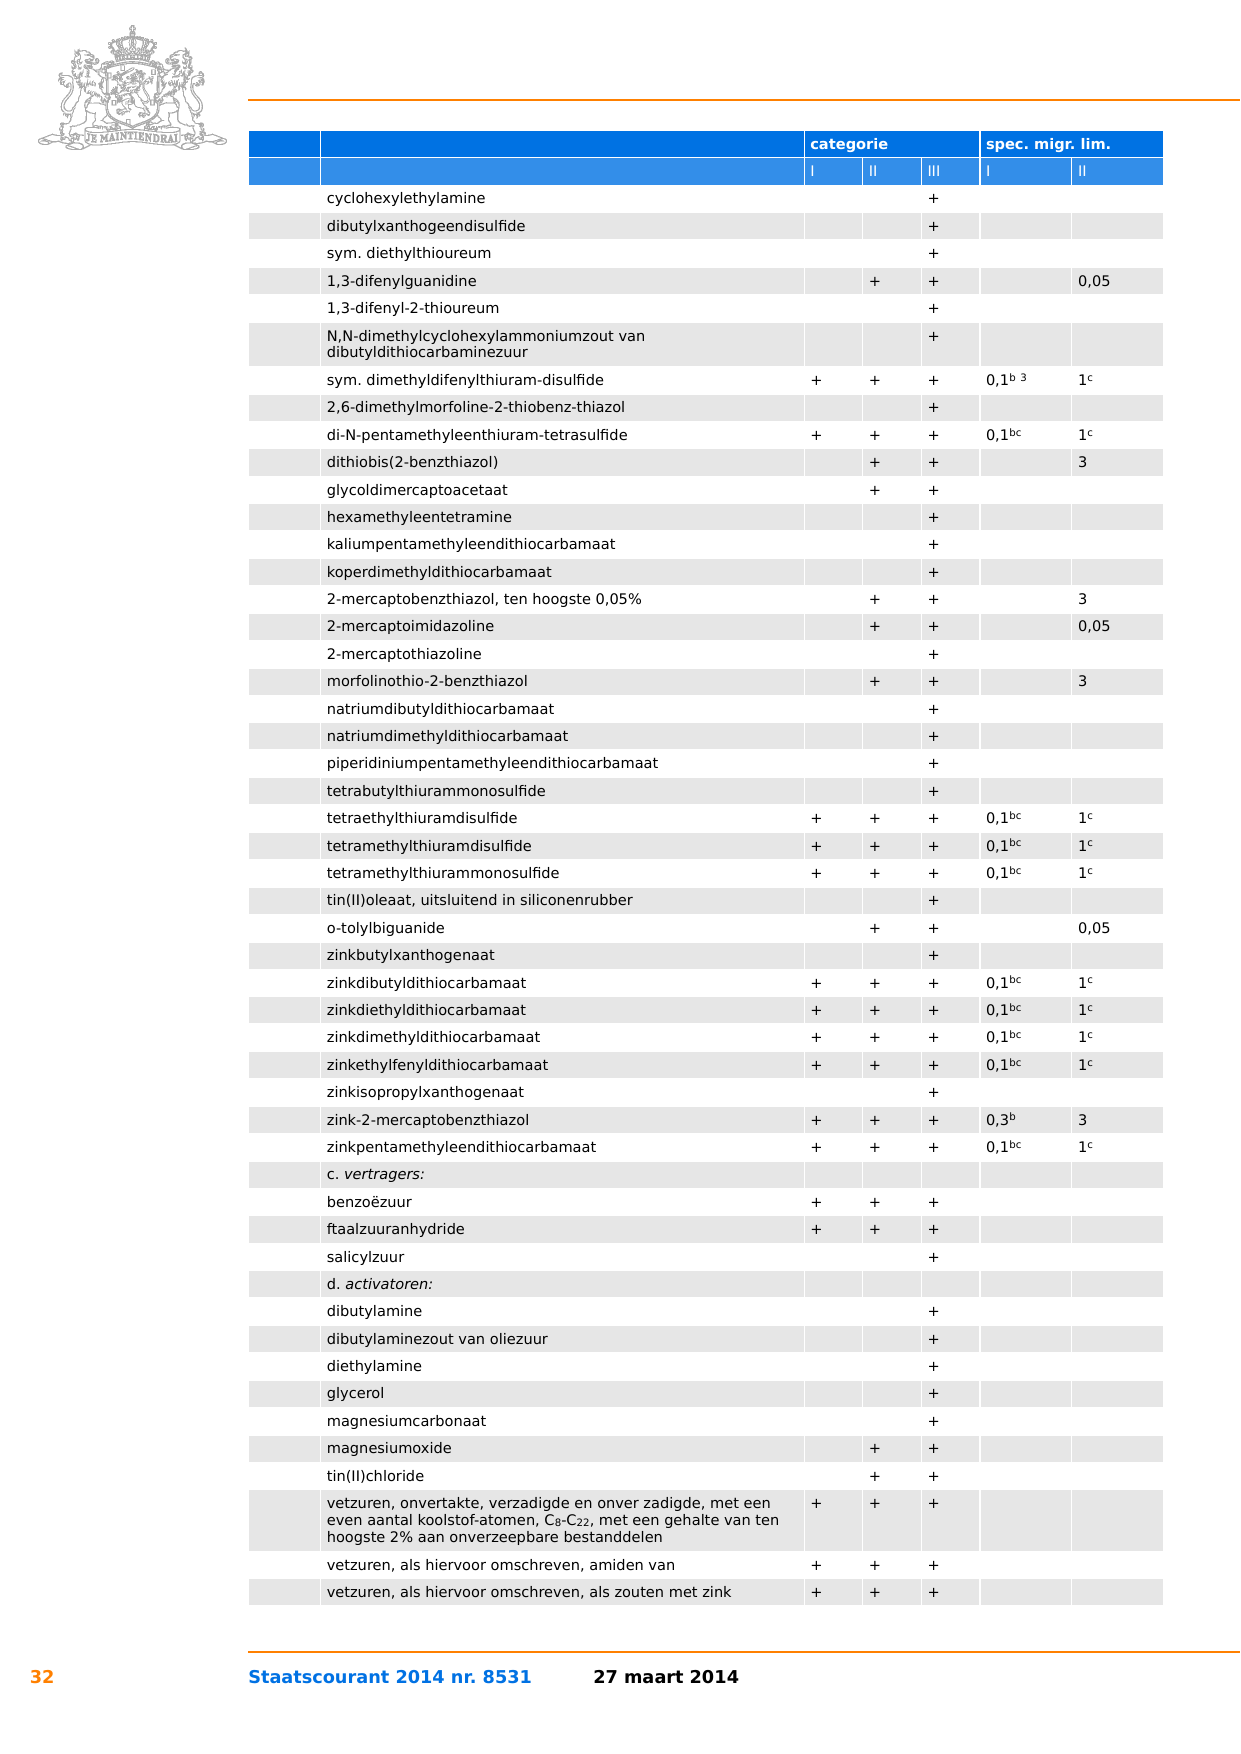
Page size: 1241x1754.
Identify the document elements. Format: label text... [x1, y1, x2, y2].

table_cell 1,3-difenyl-2-thioureum [321, 295, 804, 322]
table_cell [249, 805, 320, 832]
table_cell [805, 531, 862, 558]
table_cell [805, 778, 862, 804]
table_cell [805, 323, 862, 366]
table_cell + [863, 1463, 921, 1489]
table_cell [981, 449, 1071, 476]
table_cell dibutylaminezout van oliezuur [321, 1326, 804, 1352]
table_cell benzoëzuur [321, 1189, 804, 1215]
table_cell [249, 213, 320, 239]
table_cell I [805, 158, 862, 185]
table_cell [863, 186, 921, 212]
table_cell zinkdibutyldithiocarbamaat [321, 970, 804, 996]
table_cell [1072, 1381, 1163, 1407]
table_cell 2-mercaptoimidazoline [321, 614, 804, 640]
table_cell + [863, 833, 921, 859]
table_cell + [922, 641, 979, 667]
table_cell [863, 241, 921, 267]
table_cell morfolinothio-2-benzthiazol [321, 669, 804, 695]
table_cell [249, 1490, 320, 1551]
table_cell [805, 1381, 862, 1407]
table_cell [863, 295, 921, 322]
table_cell [249, 1271, 320, 1297]
table_cell tetrabutylthiurammonosulfide [321, 778, 804, 804]
table_cell [805, 723, 862, 749]
table_cell [805, 295, 862, 322]
table_cell [805, 586, 862, 613]
table_cell natriumdimethyldithiocarbamaat [321, 723, 804, 749]
table_cell [249, 915, 320, 941]
table_cell [981, 1579, 1071, 1605]
table_cell [805, 1463, 862, 1489]
table_cell [1072, 888, 1163, 914]
table_cell [805, 1271, 862, 1297]
table_cell 1c [1072, 422, 1163, 448]
table_cell [1072, 696, 1163, 722]
table_cell [1072, 1271, 1163, 1297]
table_cell + [863, 614, 921, 640]
table_cell [863, 723, 921, 749]
table_cell [1072, 1216, 1163, 1243]
table_cell + [863, 915, 921, 941]
table_cell + [922, 614, 979, 640]
table_cell + [863, 1216, 921, 1243]
table_cell 0,05 [1072, 268, 1163, 294]
table_cell 0,1bc [981, 1025, 1071, 1051]
table_cell [805, 1436, 862, 1462]
table_cell + [863, 586, 921, 613]
table_header categorie [805, 131, 979, 157]
table_cell + [863, 422, 921, 448]
table_cell [249, 367, 320, 393]
table_cell + [922, 449, 979, 476]
table_cell [805, 1326, 862, 1352]
table_cell 0,1bc [981, 422, 1071, 448]
table_cell [249, 888, 320, 914]
table_cell + [922, 751, 979, 777]
table_cell + [863, 367, 921, 393]
table_cell [863, 1353, 921, 1380]
table_cell [805, 241, 862, 267]
table_cell [249, 1162, 320, 1188]
table_header spec. migr. lim. [981, 131, 1163, 157]
table_cell [321, 158, 804, 185]
table_cell [1072, 531, 1163, 558]
table_cell [981, 1216, 1071, 1243]
table_cell + [863, 1552, 921, 1578]
table_cell + [922, 778, 979, 804]
table_cell [981, 1162, 1071, 1188]
table_cell [1072, 1189, 1163, 1215]
table_cell 3 [1072, 586, 1163, 613]
table_cell 0,1bc [981, 997, 1071, 1023]
table_cell [863, 888, 921, 914]
table_cell [1072, 323, 1163, 366]
table_cell tin(II)oleaat, uitsluitend in siliconenrubber [321, 888, 804, 914]
table_cell 0,3b [981, 1107, 1071, 1133]
table_cell [805, 268, 862, 294]
table_cell [249, 723, 320, 749]
table_cell [1072, 1244, 1163, 1270]
table_cell [805, 477, 862, 503]
table_cell + [805, 970, 862, 996]
table_cell glycoldimercaptoacetaat [321, 477, 804, 503]
table_cell [1072, 943, 1163, 969]
table_cell piperidiniumpentamethyleendithiocarbamaat [321, 751, 804, 777]
table_cell tetramethylthiurammonosulfide [321, 860, 804, 887]
table_cell magnesiumcarbonaat [321, 1408, 804, 1434]
table_cell [805, 1162, 862, 1188]
table_cell + [805, 1552, 862, 1578]
table_cell 3 [1072, 449, 1163, 476]
table_cell [1072, 295, 1163, 322]
table_cell [1072, 1162, 1163, 1188]
table_cell [1072, 1408, 1163, 1434]
table_cell + [922, 1436, 979, 1462]
table_cell [981, 241, 1071, 267]
table_cell zinkbutylxanthogenaat [321, 943, 804, 969]
table_cell salicylzuur [321, 1244, 804, 1270]
table_cell [981, 586, 1071, 613]
table_cell zink-2-mercaptobenzthiazol [321, 1107, 804, 1133]
table_cell [805, 1353, 862, 1380]
table_cell diethylamine [321, 1353, 804, 1380]
table_cell + [805, 805, 862, 832]
table_cell + [922, 323, 979, 366]
table_cell [249, 323, 320, 366]
table_cell + [922, 1353, 979, 1380]
table_cell + [863, 1490, 921, 1551]
table_cell dithiobis(2-benzthiazol) [321, 449, 804, 476]
table_cell + [922, 1381, 979, 1407]
table_cell [863, 1244, 921, 1270]
table_cell II [1072, 158, 1163, 185]
table_cell [981, 504, 1071, 530]
table_cell + [805, 1107, 862, 1133]
table_cell [981, 1271, 1071, 1297]
table_cell + [805, 1490, 862, 1551]
table_cell [981, 1408, 1071, 1434]
table_cell + [805, 1052, 862, 1078]
table_cell [981, 1381, 1071, 1407]
table_cell + [805, 367, 862, 393]
table_cell [863, 1326, 921, 1352]
table_cell + [922, 833, 979, 859]
table_cell + [863, 268, 921, 294]
table_cell [981, 559, 1071, 585]
table_cell [249, 1079, 320, 1106]
table_cell + [922, 268, 979, 294]
table_cell + [922, 970, 979, 996]
table_cell [981, 213, 1071, 239]
table_cell + [922, 504, 979, 530]
table_cell + [805, 1134, 862, 1161]
table_cell [1072, 778, 1163, 804]
table_cell [1072, 1463, 1163, 1489]
table_cell kaliumpentamethyleendithiocarbamaat [321, 531, 804, 558]
table_cell + [805, 997, 862, 1023]
table_cell [805, 614, 862, 640]
table_cell [249, 997, 320, 1023]
picture [38, 25, 227, 150]
table_cell + [805, 860, 862, 887]
table_cell + [922, 586, 979, 613]
table_cell [1072, 641, 1163, 667]
table_cell + [863, 1107, 921, 1133]
table_cell 0,1bc [981, 1134, 1071, 1161]
table_cell natriumdibutyldithiocarbamaat [321, 696, 804, 722]
table_cell zinkisopropylxanthogenaat [321, 1079, 804, 1106]
table_cell [249, 641, 320, 667]
table_cell + [922, 696, 979, 722]
table_cell [249, 1579, 320, 1605]
table_cell [249, 1463, 320, 1489]
table_cell 0,05 [1072, 614, 1163, 640]
table_cell + [922, 1408, 979, 1434]
table_cell [863, 778, 921, 804]
table_cell [1072, 1490, 1163, 1551]
table_cell dibutylxanthogeendisulfide [321, 213, 804, 239]
table_cell + [922, 1079, 979, 1106]
table_cell [249, 158, 320, 185]
table_cell N,N-dimethylcyclohexylammoniumzout van dibutyldithiocarbaminezuur [321, 323, 804, 366]
table_cell + [922, 860, 979, 887]
table_cell [981, 1463, 1071, 1489]
table_cell [1072, 477, 1163, 503]
table_cell dibutylamine [321, 1299, 804, 1325]
table_cell [981, 915, 1071, 941]
table_cell [249, 295, 320, 322]
table_cell sym. dimethyldifenylthiuram-disulfide [321, 367, 804, 393]
table_cell + [863, 997, 921, 1023]
table_cell [249, 1244, 320, 1270]
table_cell c. vertragers: [321, 1162, 804, 1188]
table_cell 1,3-difenylguanidine [321, 268, 804, 294]
table_cell + [922, 1579, 979, 1605]
table_cell [249, 1299, 320, 1325]
table_cell [805, 888, 862, 914]
table_cell [805, 186, 862, 212]
table_cell [1072, 241, 1163, 267]
table_cell [981, 477, 1071, 503]
table_cell [863, 1408, 921, 1434]
table_cell [249, 186, 320, 212]
table_cell [249, 778, 320, 804]
table_cell [249, 1189, 320, 1215]
table_cell vetzuren, als hiervoor omschreven, als zouten met zink [321, 1579, 804, 1605]
table_cell [1072, 1079, 1163, 1106]
table_cell sym. diethylthioureum [321, 241, 804, 267]
table_cell + [922, 805, 979, 832]
table_cell [863, 751, 921, 777]
table_cell o-tolylbiguanide [321, 915, 804, 941]
table_cell [805, 213, 862, 239]
table_cell + [863, 1052, 921, 1078]
table_cell [863, 1381, 921, 1407]
table_cell [249, 614, 320, 640]
table_cell [1072, 1579, 1163, 1605]
table_cell [981, 1353, 1071, 1380]
table_cell [863, 943, 921, 969]
table_cell 1c [1072, 367, 1163, 393]
table_cell 1c [1072, 997, 1163, 1023]
table_cell zinkdimethyldithiocarbamaat [321, 1025, 804, 1051]
table_cell [981, 641, 1071, 667]
table_cell + [922, 1216, 979, 1243]
table_cell [922, 1271, 979, 1297]
table_cell [805, 751, 862, 777]
table_cell + [805, 1025, 862, 1051]
table_cell cyclohexylethylamine [321, 186, 804, 212]
table_cell [249, 1326, 320, 1352]
table_cell [249, 1381, 320, 1407]
table_cell 1c [1072, 833, 1163, 859]
table_cell + [863, 805, 921, 832]
table_cell [981, 1299, 1071, 1325]
table_cell [805, 559, 862, 585]
table_cell [805, 669, 862, 695]
table_cell tetraethylthiuramdisulfide [321, 805, 804, 832]
table_cell [249, 970, 320, 996]
table_cell [249, 1552, 320, 1578]
table_cell [981, 943, 1071, 969]
table_cell 0,05 [1072, 915, 1163, 941]
table_cell + [922, 1490, 979, 1551]
table_cell + [922, 1463, 979, 1489]
table_cell [981, 1552, 1071, 1578]
table_cell 1c [1072, 805, 1163, 832]
table_cell [863, 213, 921, 239]
table_cell + [922, 477, 979, 503]
table_cell [1072, 559, 1163, 585]
table_cell [249, 1216, 320, 1243]
table_cell + [922, 669, 979, 695]
table_cell [249, 241, 320, 267]
table_cell [249, 1025, 320, 1051]
table_cell + [863, 1134, 921, 1161]
table_cell [981, 268, 1071, 294]
table_cell + [922, 1552, 979, 1578]
table_cell + [922, 888, 979, 914]
table_cell + [805, 1216, 862, 1243]
table_cell [249, 833, 320, 859]
table_cell [805, 696, 862, 722]
table_cell [1072, 213, 1163, 239]
table_cell zinkethylfenyldithiocarbamaat [321, 1052, 804, 1078]
table_cell + [922, 1107, 979, 1133]
table_cell [981, 1189, 1071, 1215]
table_cell [863, 641, 921, 667]
table_cell 1c [1072, 1025, 1163, 1051]
table_header [249, 131, 320, 157]
table_header [321, 131, 804, 157]
table_cell [1072, 504, 1163, 530]
table_cell [981, 395, 1071, 421]
table_cell + [922, 531, 979, 558]
table_cell [249, 1134, 320, 1161]
table_cell + [863, 1189, 921, 1215]
table_cell [249, 751, 320, 777]
table_cell [922, 1162, 979, 1188]
table_cell [1072, 1353, 1163, 1380]
table_cell 0,1bc [981, 833, 1071, 859]
table_cell + [922, 241, 979, 267]
table_cell + [922, 943, 979, 969]
table_cell [1072, 1436, 1163, 1462]
table_cell + [922, 1244, 979, 1270]
table_cell [981, 1490, 1071, 1551]
table_cell + [805, 1579, 862, 1605]
table_cell + [863, 1579, 921, 1605]
table_cell [981, 186, 1071, 212]
table_cell III [922, 158, 979, 185]
table_cell + [922, 997, 979, 1023]
table_cell + [922, 1134, 979, 1161]
table_cell [1072, 186, 1163, 212]
table_cell [249, 504, 320, 530]
table_cell + [805, 422, 862, 448]
table_cell [805, 915, 862, 941]
table_cell II [863, 158, 921, 185]
table_cell vetzuren, onvertakte, verzadigde en onver zadigde, met een even aantal koolstof-atomen, C8-C22, met een gehalte van ten hoogste 2% aan onverzeepbare bestanddelen [321, 1490, 804, 1551]
table_cell [981, 696, 1071, 722]
table_cell tin(II)chloride [321, 1463, 804, 1489]
table_cell 0,1bc [981, 860, 1071, 887]
table_cell + [863, 1025, 921, 1051]
table_cell [249, 669, 320, 695]
table_cell + [863, 449, 921, 476]
table_cell [249, 395, 320, 421]
table_cell tetramethylthiuramdisulfide [321, 833, 804, 859]
table_cell [1072, 751, 1163, 777]
table_cell + [922, 213, 979, 239]
table_cell zinkdiethyldithiocarbamaat [321, 997, 804, 1023]
table_cell + [805, 833, 862, 859]
table_cell [249, 477, 320, 503]
table_cell [805, 943, 862, 969]
table_cell [863, 1299, 921, 1325]
table_cell glycerol [321, 1381, 804, 1407]
table_cell 1c [1072, 1134, 1163, 1161]
table_cell + [922, 1052, 979, 1078]
table_cell + [922, 1299, 979, 1325]
table_cell + [922, 1189, 979, 1215]
table_cell [805, 449, 862, 476]
table_cell [981, 669, 1071, 695]
table_cell [249, 531, 320, 558]
table_cell [981, 751, 1071, 777]
table_cell + [922, 723, 979, 749]
table_cell [249, 1353, 320, 1380]
table_cell 0,1bc [981, 805, 1071, 832]
table_cell [863, 395, 921, 421]
table_cell d. activatoren: [321, 1271, 804, 1297]
table_cell + [922, 559, 979, 585]
table_cell 3 [1072, 669, 1163, 695]
table_cell + [863, 669, 921, 695]
table_cell [981, 1079, 1071, 1106]
table_cell [805, 395, 862, 421]
table_cell 0,1bc [981, 1052, 1071, 1078]
table_cell [249, 586, 320, 613]
table_cell [805, 504, 862, 530]
table_cell 1c [1072, 970, 1163, 996]
table_cell + [805, 1189, 862, 1215]
table_cell [1072, 395, 1163, 421]
table_cell [981, 723, 1071, 749]
table_cell [805, 1299, 862, 1325]
table_cell [863, 504, 921, 530]
table_cell [981, 1436, 1071, 1462]
table_cell [249, 1052, 320, 1078]
table_cell [981, 1326, 1071, 1352]
table_cell 2,6-dimethylmorfoline-2-thiobenz-thiazol [321, 395, 804, 421]
table_cell ftaalzuuranhydride [321, 1216, 804, 1243]
table_cell [249, 860, 320, 887]
table_cell + [922, 295, 979, 322]
table_cell [1072, 1552, 1163, 1578]
table_cell + [863, 1436, 921, 1462]
table_cell 2-mercaptothiazoline [321, 641, 804, 667]
table_cell [1072, 1326, 1163, 1352]
table_cell + [863, 477, 921, 503]
table_cell I [981, 158, 1071, 185]
table_cell + [922, 395, 979, 421]
table_cell 2-mercaptobenzthiazol, ten hoogste 0,05% [321, 586, 804, 613]
table_cell + [922, 1025, 979, 1051]
table_cell [863, 1271, 921, 1297]
table_cell [863, 696, 921, 722]
table_cell [981, 614, 1071, 640]
table_cell [1072, 1299, 1163, 1325]
table_cell + [922, 367, 979, 393]
table_cell + [863, 860, 921, 887]
table_cell di-N-pentamethyleenthiuram-tetrasulfide [321, 422, 804, 448]
table_cell [981, 778, 1071, 804]
table_cell + [922, 186, 979, 212]
table_cell [863, 559, 921, 585]
table_cell [981, 531, 1071, 558]
table_cell [981, 1244, 1071, 1270]
table_cell [805, 1079, 862, 1106]
table_cell [249, 696, 320, 722]
table_cell + [922, 422, 979, 448]
table_cell [805, 1408, 862, 1434]
table_cell [249, 422, 320, 448]
table_cell 3 [1072, 1107, 1163, 1133]
table_cell [805, 641, 862, 667]
table_cell [863, 323, 921, 366]
table_cell 1c [1072, 1052, 1163, 1078]
table_cell [249, 268, 320, 294]
table_cell [863, 1079, 921, 1106]
table_cell [981, 295, 1071, 322]
table_cell vetzuren, als hiervoor omschreven, amiden van [321, 1552, 804, 1578]
table_cell + [863, 970, 921, 996]
table_cell [981, 888, 1071, 914]
table_cell [249, 1408, 320, 1434]
table_cell magnesiumoxide [321, 1436, 804, 1462]
table_cell [863, 531, 921, 558]
table_cell [805, 1244, 862, 1270]
table_cell + [922, 915, 979, 941]
table_cell [1072, 723, 1163, 749]
table_cell zinkpentamethyleendithiocarbamaat [321, 1134, 804, 1161]
table_cell [249, 943, 320, 969]
table_cell koperdimethyldithiocarbamaat [321, 559, 804, 585]
table_cell + [922, 1326, 979, 1352]
table_cell [863, 1162, 921, 1188]
table_cell [249, 449, 320, 476]
table_cell 1c [1072, 860, 1163, 887]
table_cell [249, 559, 320, 585]
table_cell [249, 1436, 320, 1462]
table_cell [981, 323, 1071, 366]
table_cell 0,1bc [981, 970, 1071, 996]
table_cell hexamethyleentetramine [321, 504, 804, 530]
table_cell [249, 1107, 320, 1133]
table_cell 0,1b 3 [981, 367, 1071, 393]
